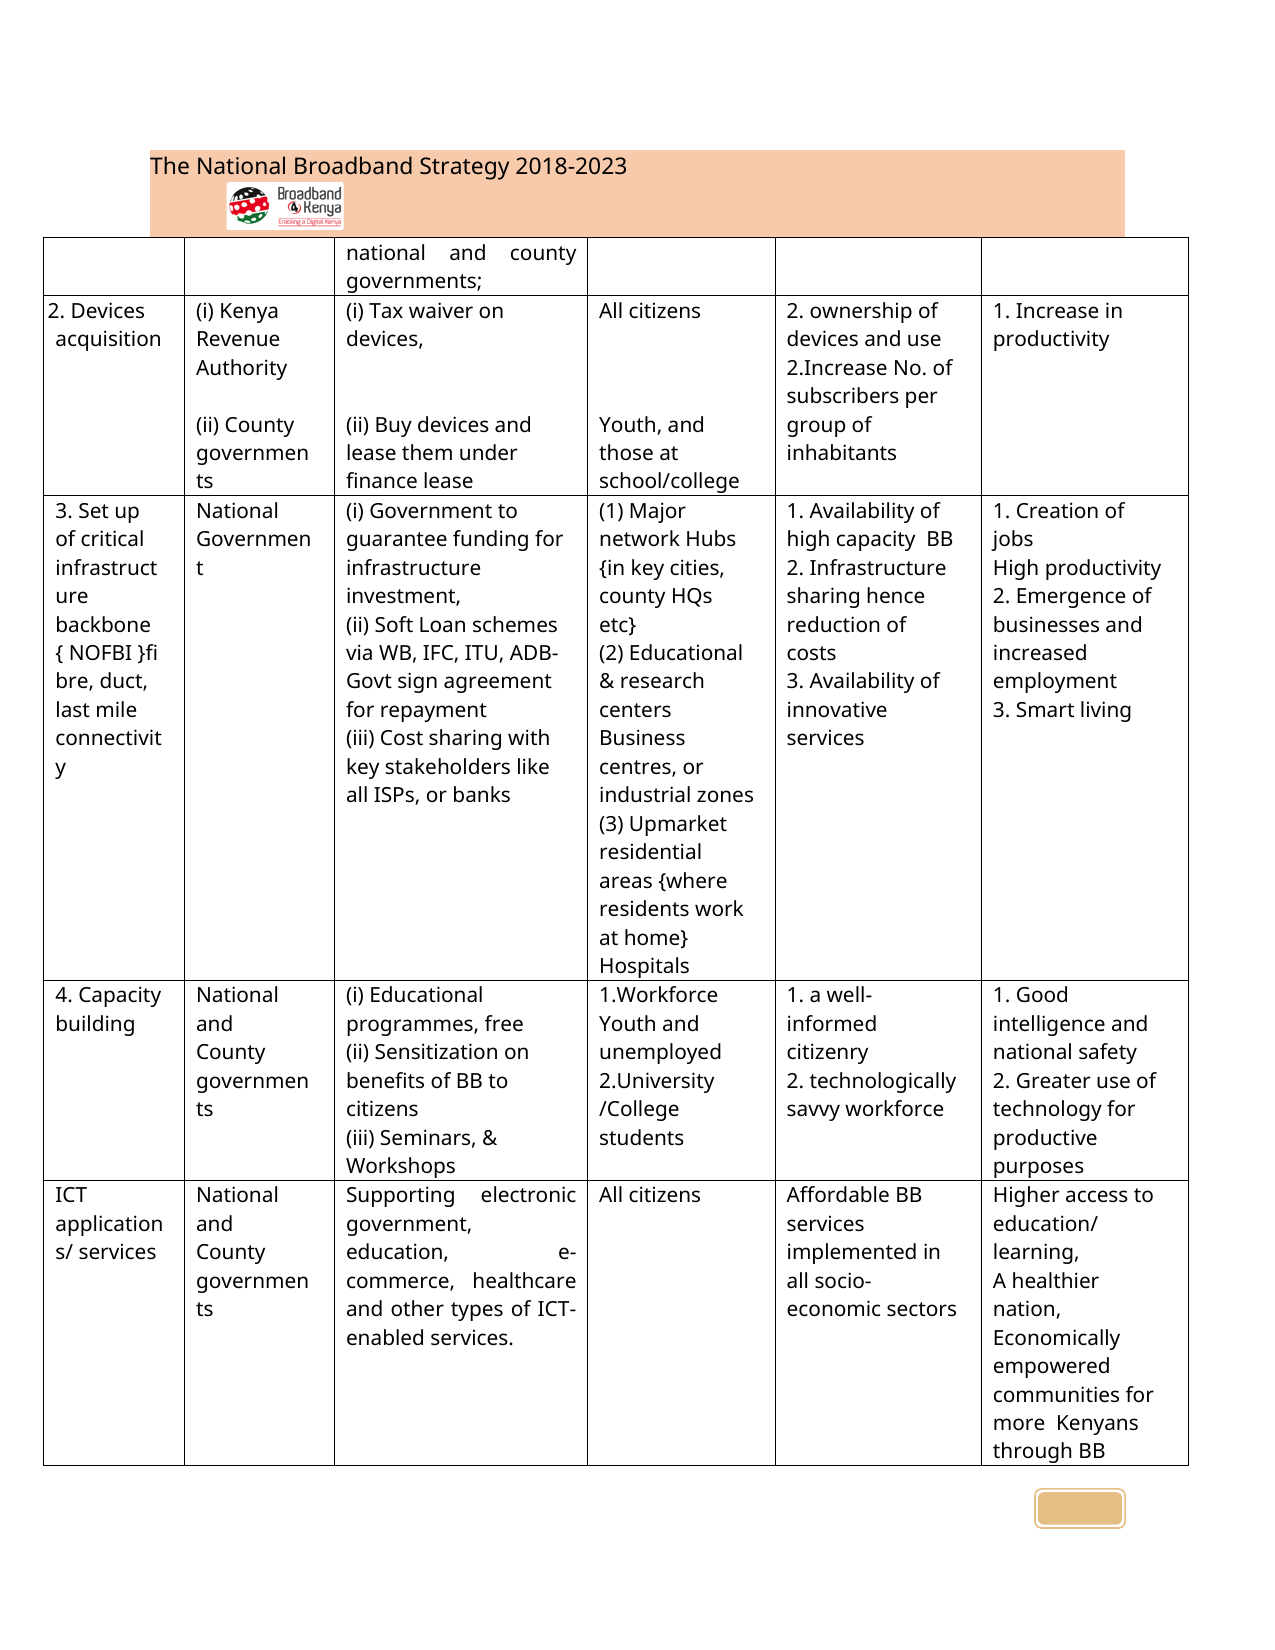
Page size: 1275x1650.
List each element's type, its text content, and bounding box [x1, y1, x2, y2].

table_cell 1. Increase in productivity [982, 296, 1188, 495]
table_cell All citizens [588, 1181, 775, 1465]
table_cell 1. a well-informed citizenry 2. technologically savvy workforce [776, 981, 981, 1179]
table_cell [44, 238, 184, 295]
table_cell 2. ownership of devices and use 2.Increase No. of subscribers per group of inhabitants [776, 296, 981, 495]
table_cell 2. Devices acquisition [44, 296, 184, 495]
table_cell National and County governments [185, 981, 334, 1179]
table_cell ICT applications/ services [44, 1181, 184, 1465]
table_cell (i) Tax waiver on devices, (ii) Buy devices and lease them under finance lease [335, 296, 587, 495]
table_cell (i) Kenya Revenue Authority (ii) County governments [185, 296, 334, 495]
table_cell national and county governments; [335, 238, 587, 295]
table_cell 1. Creation of jobs High productivity 2. Emergence of businesses and increased employment 3. Smart living [982, 496, 1188, 979]
table_cell National and County governments [185, 1181, 334, 1465]
table_cell [982, 238, 1188, 295]
table_cell [776, 238, 981, 295]
table_cell [588, 238, 775, 295]
table_cell (i) Educational programmes, free (ii) Sensitization on benefits of BB to citizens (iii) Seminars, & Workshops [335, 981, 587, 1179]
table_cell All citizens Youth, and those at school/college [588, 296, 775, 495]
picture [226, 182, 344, 230]
table_cell 4. Capacity building [44, 981, 184, 1179]
table_cell 1. Good intelligence and national safety 2. Greater use of technology for productive purposes [982, 981, 1188, 1179]
table_cell Supporting electronic government, education, e-commerce, healthcare and other types of ICT-enabled services. [335, 1181, 587, 1465]
table_cell 3. Set up of critical infrastructure backbone { NOFBI }fibre, duct, last mile connectivity [44, 496, 184, 979]
table_cell National Government [185, 496, 334, 979]
table_cell (i) Government to guarantee funding for infrastructure investment, (ii) Soft Loan schemes via WB, IFC, ITU, ADB- Govt sign agreement for repayment (iii) Cost sharing with key stakeholders like all ISPs, or banks [335, 496, 587, 979]
table_cell (1) Major network Hubs {in key cities, county HQs etc} (2) Educational & research centers Business centres, or industrial zones (3) Upmarket residential areas {where residents work at home} Hospitals [588, 496, 775, 979]
table_cell Higher access to education/ learning, A healthier nation, Economically empowered communities for more Kenyans through BB [982, 1181, 1188, 1465]
table_cell 1. Availability of high capacity BB 2. Infrastructure sharing hence reduction of costs 3. Availability of innovative services [776, 496, 981, 979]
table_cell Affordable BB services implemented in all socio- economic sectors [776, 1181, 981, 1465]
table_cell 1.Workforce Youth and unemployed 2.University /College students [588, 981, 775, 1179]
table_cell [185, 238, 334, 295]
